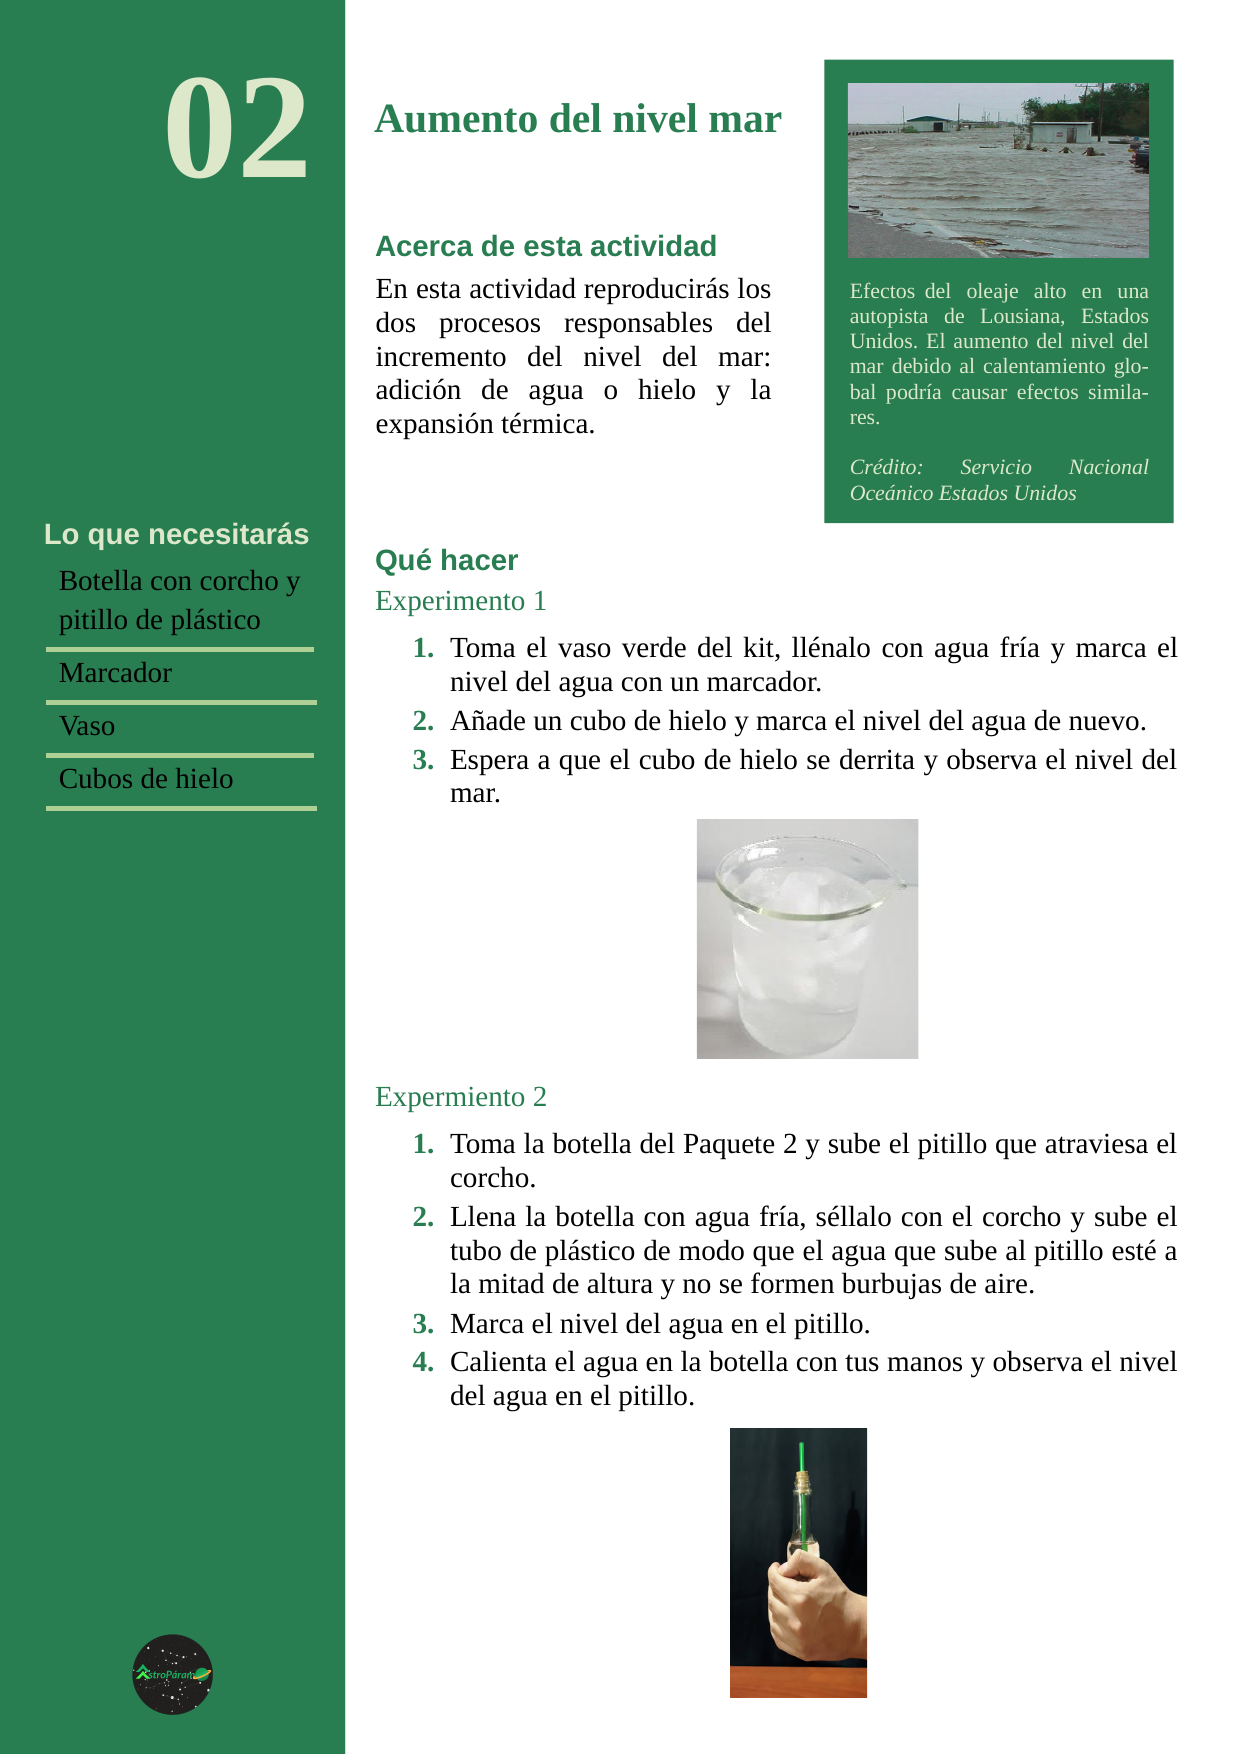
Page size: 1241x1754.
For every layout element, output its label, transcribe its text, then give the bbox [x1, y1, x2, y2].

text Expermiento 2 [375, 1079, 1179, 1112]
list Toma el vaso verde del kit, llénalo con agua fría y marca el nivel del agua con un marcador. [412, 631, 1179, 698]
list Llena la botella con agua fría, séllalo con el corcho y sube el tubo de plástico de modo que el agua que sube al pitillo esté a la mitad de altura y no se formen burbujas de aire. [412, 1199, 1179, 1300]
text Experimento 1 [375, 583, 1179, 617]
picture [696, 819, 919, 1059]
subtitle Acerca de esta actividad [375, 229, 824, 263]
picture [730, 1428, 868, 1698]
list Toma la botella del Paquete 2 y sube el pitillo que atraviesa el corcho. [412, 1126, 1179, 1193]
subtitle Qué hacer [375, 543, 1179, 577]
list Espera a que el cubo de hielo se derrita y observa el nivel del mar. [412, 742, 1179, 809]
picture [847, 83, 1149, 258]
list Calienta el agua en la botella con tus manos y observa el nivel del agua en el pitillo. [412, 1344, 1179, 1411]
list Añade un cubo de hielo y marca el nivel del agua de nuevo. [412, 703, 1179, 737]
list Marca el nivel del agua en el pitillo. [412, 1306, 1179, 1339]
picture [131, 1633, 214, 1716]
